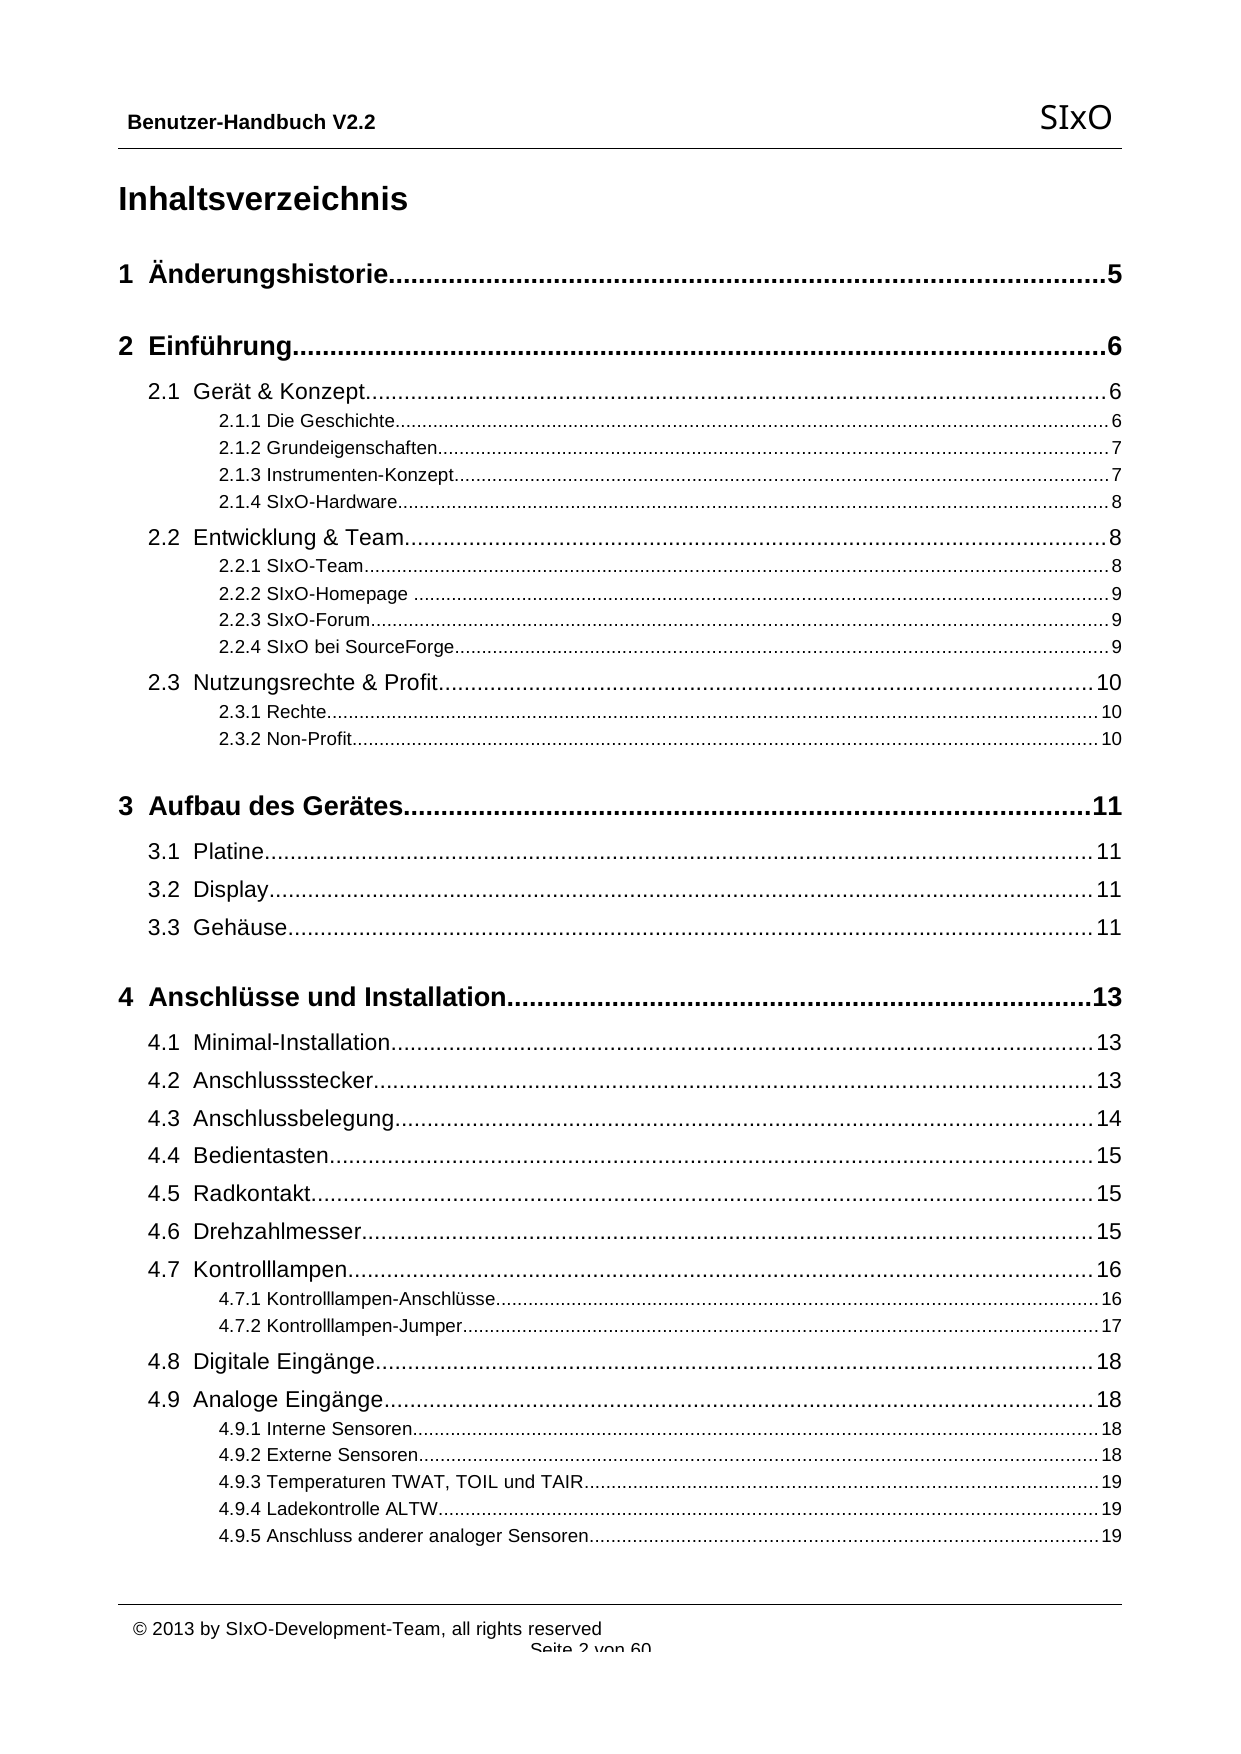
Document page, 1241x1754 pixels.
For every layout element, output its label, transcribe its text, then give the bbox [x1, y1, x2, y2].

text 4.7.1 Kontrolllampen-Anschlüsse 16 [218, 1288, 1122, 1309]
text 2.1 Gerät & Konzept 6 [148, 378, 1122, 404]
text 2.2.3 SIxO-Forum 9 [218, 610, 1122, 631]
text 4.9.3 Temperaturen TWAT, TOIL und TAIR 19 [218, 1472, 1122, 1493]
text 2.3 Nutzungsrechte & Profit 10 [148, 670, 1122, 696]
text 4.8 Digitale Eingänge 18 [148, 1348, 1122, 1374]
text 4.9.1 Interne Sensoren 18 [218, 1418, 1122, 1439]
text 4.9.2 Externe Sensoren 18 [218, 1445, 1122, 1466]
text 3 Aufbau des Gerätes 11 [118, 791, 1122, 821]
text 4.9.4 Ladekontrolle ALTW 19 [218, 1499, 1122, 1520]
text 1 Änderungshistorie 5 [118, 259, 1122, 289]
text 2.3.1 Rechte 10 [218, 702, 1122, 723]
text 2 Einführung 6 [118, 331, 1122, 361]
text 2.1.3 Instrumenten-Konzept 7 [218, 464, 1122, 485]
text 4.5 Radkontakt 15 [148, 1181, 1122, 1207]
text 2.1.4 SIxO-Hardware 8 [218, 491, 1122, 512]
text 4.4 Bedientasten 15 [148, 1143, 1122, 1169]
text 4.6 Drehzahlmesser 15 [148, 1218, 1122, 1244]
text 3.3 Gehäuse 11 [148, 914, 1122, 940]
text 4 Anschlüsse und Installation 13 [118, 982, 1122, 1012]
text 2.1.2 Grundeigenschaften 7 [218, 437, 1122, 458]
text 4.7 Kontrolllampen 16 [148, 1256, 1122, 1282]
text 3.1 Platine 11 [148, 839, 1122, 865]
text 2.3.2 Non-Profit 10 [218, 729, 1122, 750]
text 2.2.4 SIxO bei SourceForge 9 [218, 637, 1122, 658]
text 4.2 Anschlussstecker 13 [148, 1067, 1122, 1093]
text 4.9 Analoge Eingänge 18 [148, 1386, 1122, 1412]
text 2.2.1 SIxO-Team 8 [218, 556, 1122, 577]
text 4.9.5 Anschluss anderer analoger Sensoren 19 [218, 1526, 1122, 1547]
subtitle Inhaltsverzeichnis [118, 180, 1122, 218]
text 3.2 Display 11 [148, 877, 1122, 903]
text 2.1.1 Die Geschichte 6 [218, 410, 1122, 431]
text 4.1 Minimal-Installation 13 [148, 1029, 1122, 1056]
text 2.2 Entwicklung & Team 8 [148, 524, 1122, 550]
text 4.3 Anschlussbelegung 14 [148, 1105, 1122, 1131]
text 4.7.2 Kontrolllampen-Jumper 17 [218, 1315, 1122, 1336]
text 2.2.2 SIxO-Homepage 9 [218, 583, 1122, 604]
